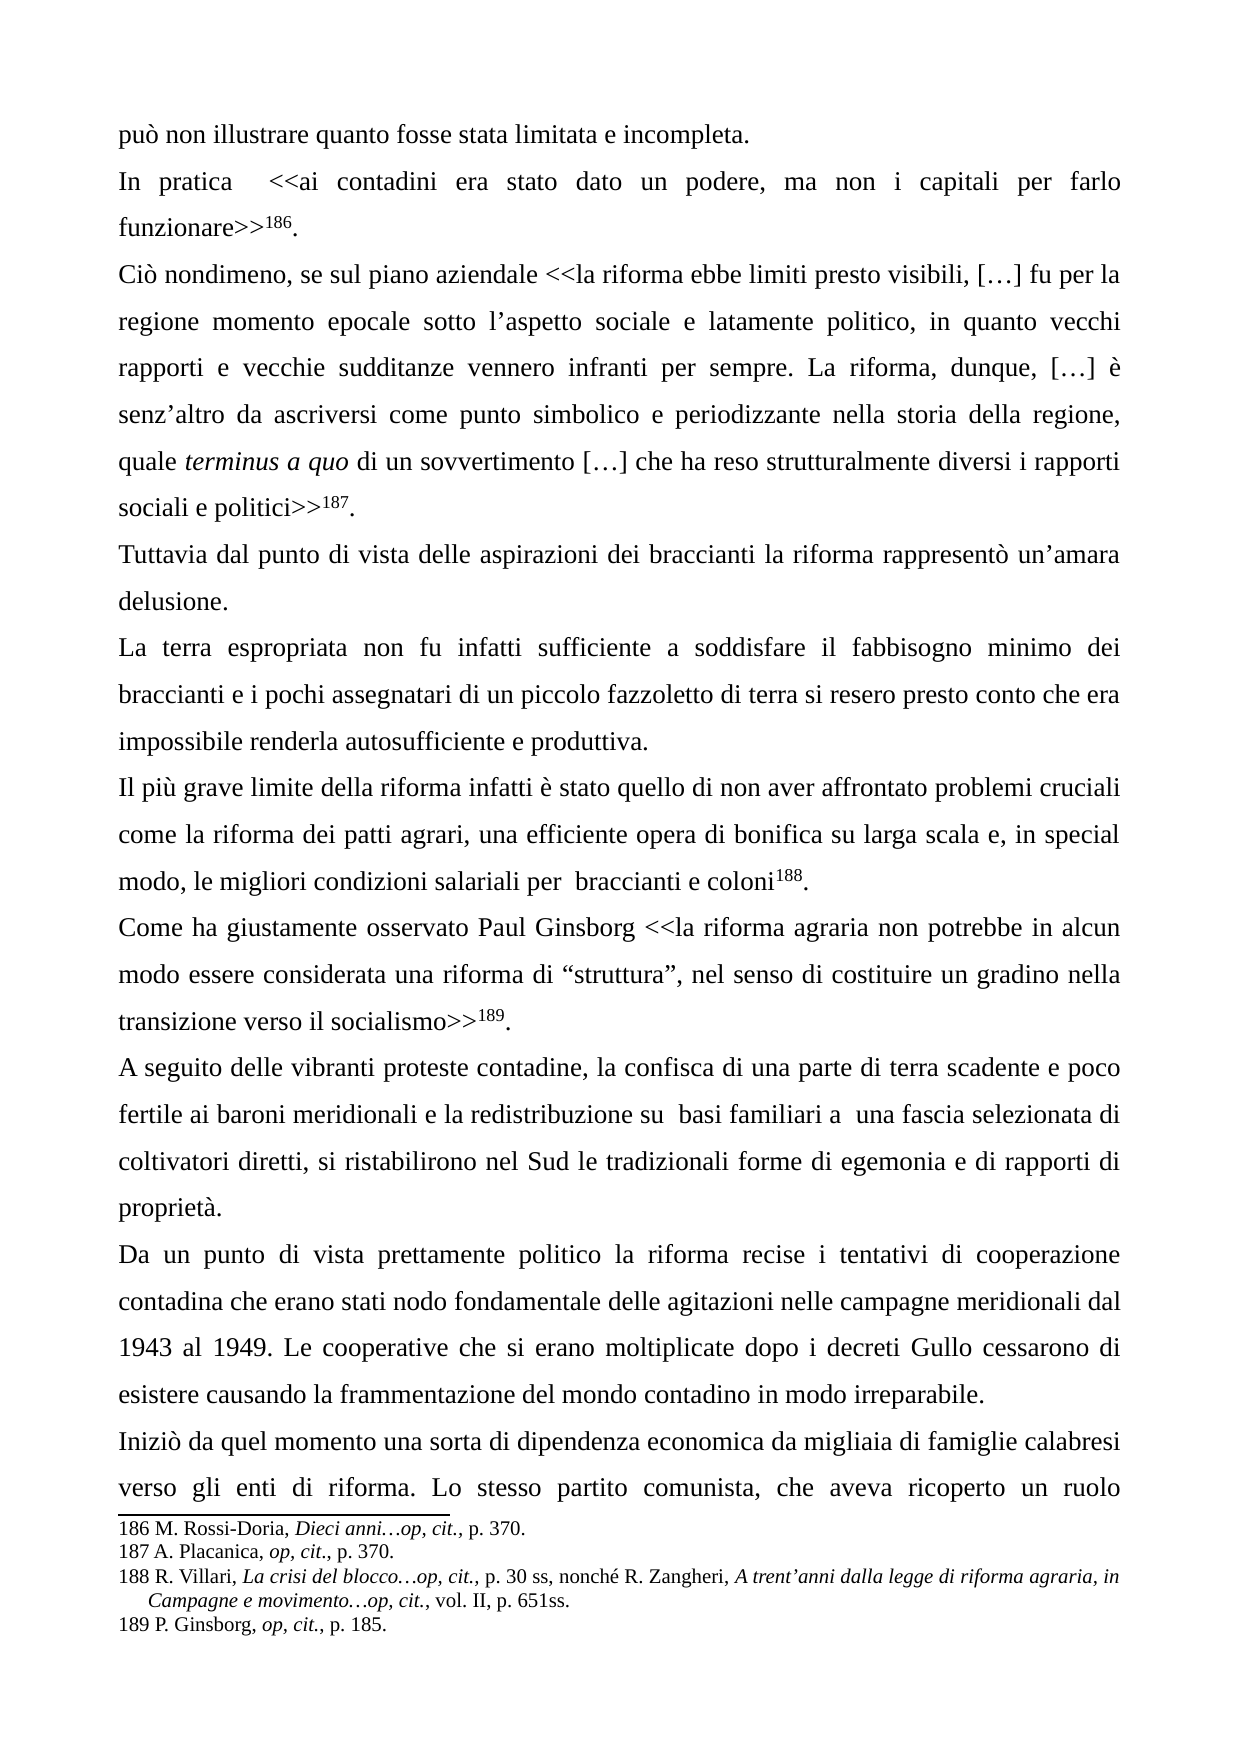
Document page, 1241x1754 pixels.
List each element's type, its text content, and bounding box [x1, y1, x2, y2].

text Il più grave limite della riforma infatti è stato quello di non aver affrontato problemi cruciali come la riforma dei patti agrari, una efficiente opera di bonifica su larga scala e, in special modo, le migliori condizioni salariali per braccianti e coloni. [118, 771, 1122, 896]
text M. Rossi-Doria, Dieci anni…op, cit., p. 370. [118, 1515, 1122, 1539]
text A seguito delle vibranti proteste contadine, la confisca di una parte di terra scadente e poco fertile ai baroni meridionali e la redistribuzione su basi familiari a una fascia selezionata di coltivatori diretti, si ristabilirono nel Sud le tradizionali forme di egemonia e di rapporti di proprietà. [118, 1051, 1122, 1223]
text Ciò nondimeno, se sul piano aziendale <<la riforma ebbe limiti presto visibili, […] fu per la regione momento epocale sotto l’aspetto sociale e latamente politico, in quanto vecchi rapporti e vecchie sudditanze vennero infranti per sempre. La riforma, dunque, […] è senz’altro da ascriversi come punto simbolico e periodizzante nella storia della regione, quale terminus a quo di un sovvertimento […] che ha reso strutturalmente diversi i rapporti sociali e politici>>. [118, 258, 1122, 523]
text R. Villari, La crisi del blocco…op, cit., p. 30 ss, nonché R. Zangheri, A trent’anni dalla legge di riforma agraria, in Campagne e movimento…op, cit., vol. II, p. 651ss. [118, 1563, 1122, 1612]
text La terra espropriata non fu infatti sufficiente a soddisfare il fabbisogno minimo dei braccianti e i pochi assegnatari di un piccolo fazzoletto di terra si resero presto conto che era impossibile renderla autosufficiente e produttiva. [118, 631, 1122, 756]
text Iniziò da quel momento una sorta di dipendenza economica da migliaia di famiglie calabresi verso gli enti di riforma. Lo stesso partito comunista, che aveva ricoperto un ruolo [118, 1425, 1122, 1503]
text Come ha giustamente osservato Paul Ginsborg <<la riforma agraria non potrebbe in alcun modo essere considerata una riforma di “struttura”, nel senso di costituire un gradino nella transizione verso il socialismo>>. [118, 911, 1122, 1036]
text In pratica <<ai contadini era stato dato un podere, ma non i capitali per farlo funzionare>>. [118, 165, 1122, 243]
text Da un punto di vista prettamente politico la riforma recise i tentativi di cooperazione contadina che erano stati nodo fondamentale delle agitazioni nelle campagne meridionali dal 1943 al 1949. Le cooperative che si erano moltiplicate dopo i decreti Gullo cessarono di esistere causando la frammentazione del mondo contadino in modo irreparabile. [118, 1238, 1122, 1409]
text Tuttavia dal punto di vista delle aspirazioni dei braccianti la riforma rappresentò un’amara delusione. [118, 538, 1122, 616]
text P. Ginsborg, op, cit., p. 185. [118, 1612, 1122, 1636]
text A. Placanica, op, cit., p. 370. [118, 1539, 1122, 1563]
text può non illustrare quanto fosse stata limitata e incompleta. [118, 118, 1122, 149]
